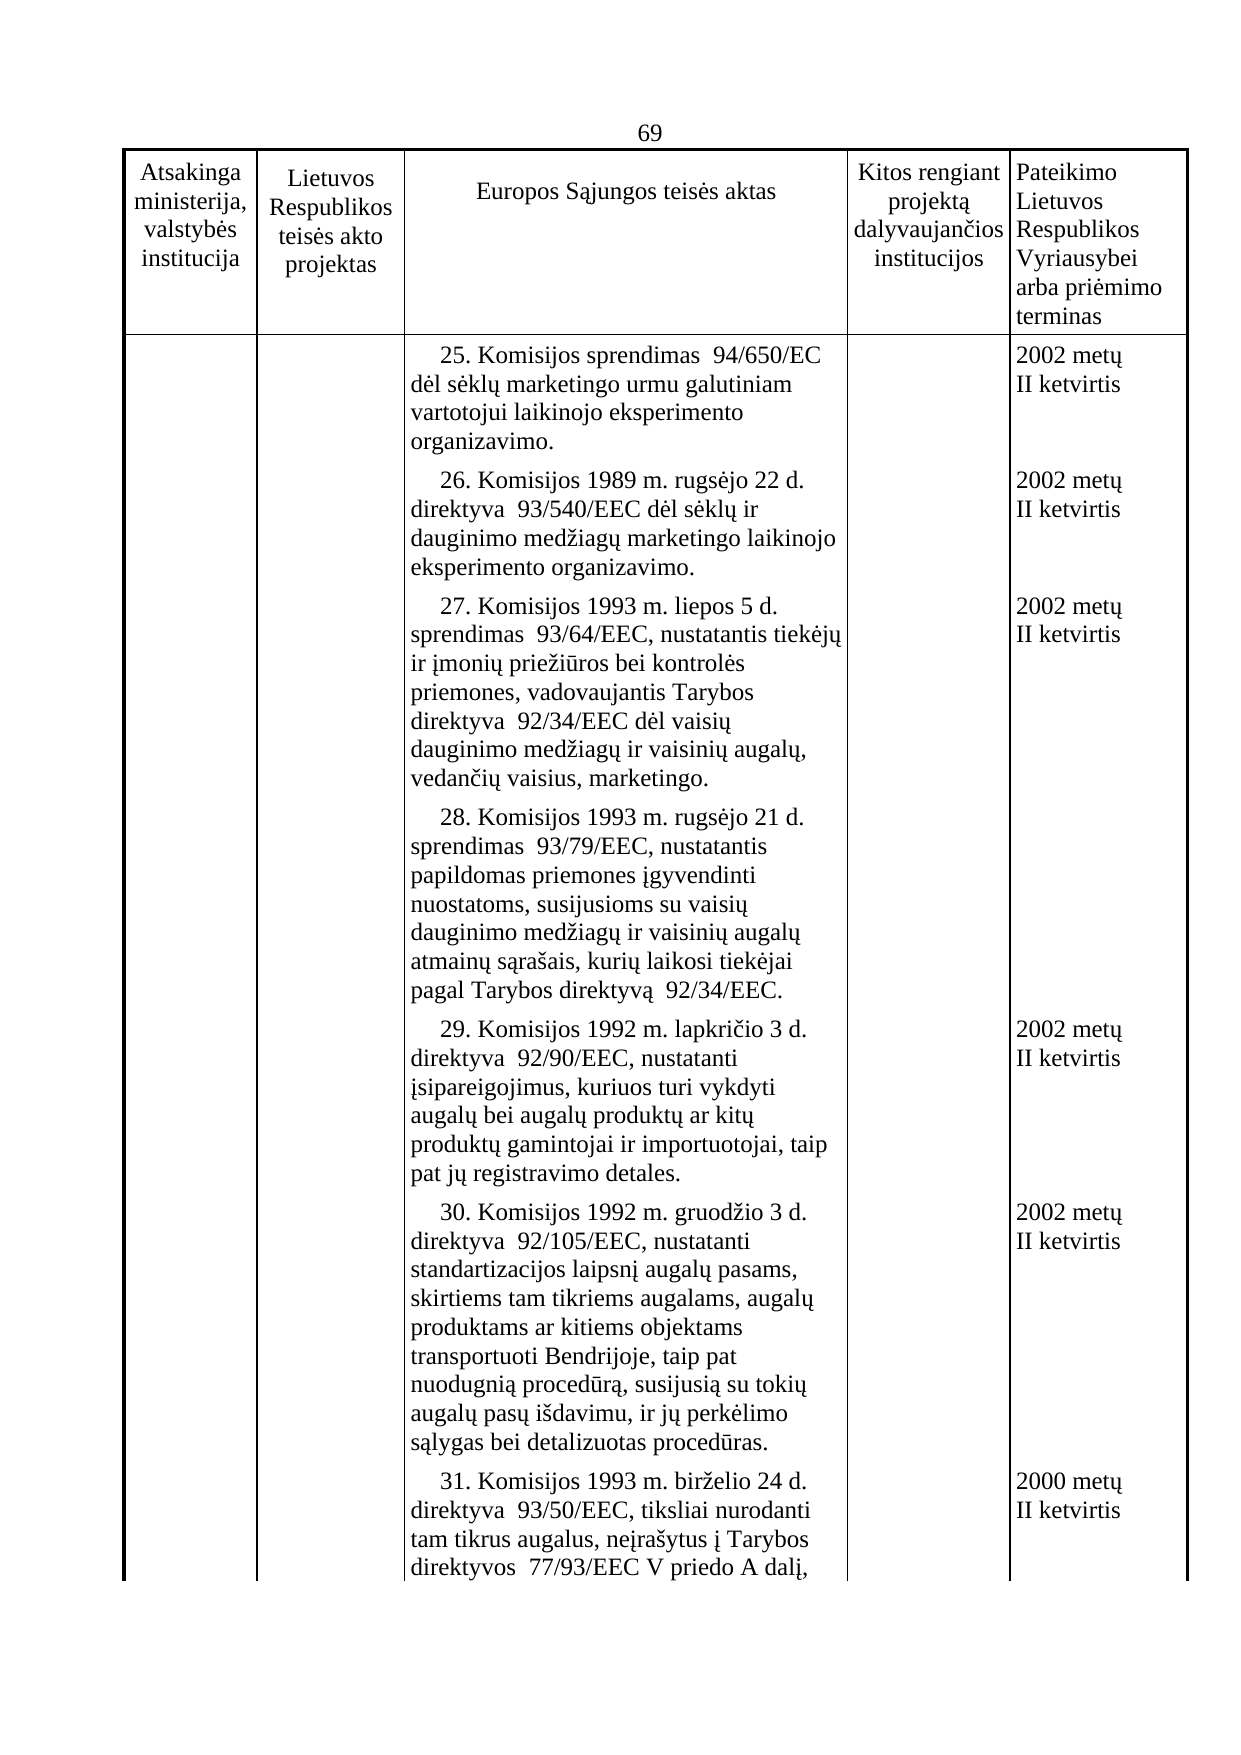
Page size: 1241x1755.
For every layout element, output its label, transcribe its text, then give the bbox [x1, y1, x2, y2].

table_header Europos Sąjungos teisės aktas [405, 151, 847, 334]
table_cell 27. Komisijos 1993 m. liepos 5 d. sprendimas 93/64/EEC, nustatantis tiekėjų ir įmonių priežiūros bei kontrolės priemones, vadovaujantis Tarybos direktyva 92/34/EEC dėl vaisių dauginimo medžiagų ir vaisinių augalų, vedančių vaisius, marketingo. 28. Komisijos 1993 m. rugsėjo 21 d. sprendimas 93/79/EEC, nustatantis papildomas priemones įgyvendinti nuostatoms, susijusioms su vaisių dauginimo medžiagų ir vaisinių augalų atmainų sąrašais, kurių laikosi tiekėjai pagal Tarybos direktyvą 92/34/EEC. [405, 585, 847, 1008]
table_cell 29. Komisijos 1992 m. lapkričio 3 d. direktyva 92/90/EEC, nustatanti įsipareigojimus, kuriuos turi vykdyti augalų bei augalų produktų ar kitų produktų gamintojai ir importuotojai, taip pat jų registravimo detales. [405, 1008, 847, 1191]
table_cell [258, 585, 404, 1008]
table_cell [848, 1008, 1009, 1191]
table_cell [258, 335, 404, 459]
table_header Atsakinga ministerija, valstybės institucija [126, 151, 256, 334]
table_cell 2000 metų II ketvirtis [1011, 1460, 1186, 1581]
table_cell [258, 1191, 404, 1460]
table_cell 26. Komisijos 1989 m. rugsėjo 22 d. direktyva 93/540/EEC dėl sėklų ir dauginimo medžiagų marketingo laikinojo eksperimento organizavimo. [405, 459, 847, 584]
table_cell [126, 1008, 256, 1191]
table_cell [848, 335, 1009, 459]
table_cell [126, 335, 256, 459]
table_cell 31. Komisijos 1993 m. birželio 24 d. direktyva 93/50/EEC, tiksliai nurodanti tam tikrus augalus, neįrašytus į Tarybos direktyvos 77/93/EEC V priedo A dalį, [405, 1460, 847, 1581]
table_header Lietuvos Respublikos teisės akto projektas [258, 151, 404, 334]
table_cell [258, 459, 404, 584]
table_cell 2002 metų II ketvirtis [1011, 1008, 1186, 1191]
table_cell [126, 1191, 256, 1460]
table_cell [848, 459, 1009, 584]
table_cell [258, 1008, 404, 1191]
table_cell [126, 459, 256, 584]
table_cell [848, 1460, 1009, 1581]
table_cell [126, 1460, 256, 1581]
table_cell 30. Komisijos 1992 m. gruodžio 3 d. direktyva 92/105/EEC, nustatanti standartizacijos laipsnį augalų pasams, skirtiems tam tikriems augalams, augalų produktams ar kitiems objektams transportuoti Bendrijoje, taip pat nuodugnią procedūrą, susijusią su tokių augalų pasų išdavimu, ir jų perkėlimo sąlygas bei detalizuotas procedūras. [405, 1191, 847, 1460]
table_cell [258, 1460, 404, 1581]
table_cell 25. Komisijos sprendimas 94/650/EC dėl sėklų marketingo urmu galutiniam vartotojui laikinojo eksperimento organizavimo. [405, 335, 847, 459]
table_header Pateikimo Lietuvos Respublikos Vyriausybei arba priėmimo terminas [1011, 151, 1186, 334]
table_cell 2002 metų II ketvirtis [1011, 459, 1186, 584]
table_cell 2002 metų II ketvirtis [1011, 1191, 1186, 1460]
table_header Kitos rengiant projektą dalyvaujančios institucijos [848, 151, 1009, 334]
table_cell [848, 1191, 1009, 1460]
table_cell 2002 metų II ketvirtis [1011, 585, 1186, 1008]
table_cell [848, 585, 1009, 1008]
table_cell [126, 585, 256, 1008]
table_cell 2002 metų II ketvirtis [1011, 335, 1186, 459]
